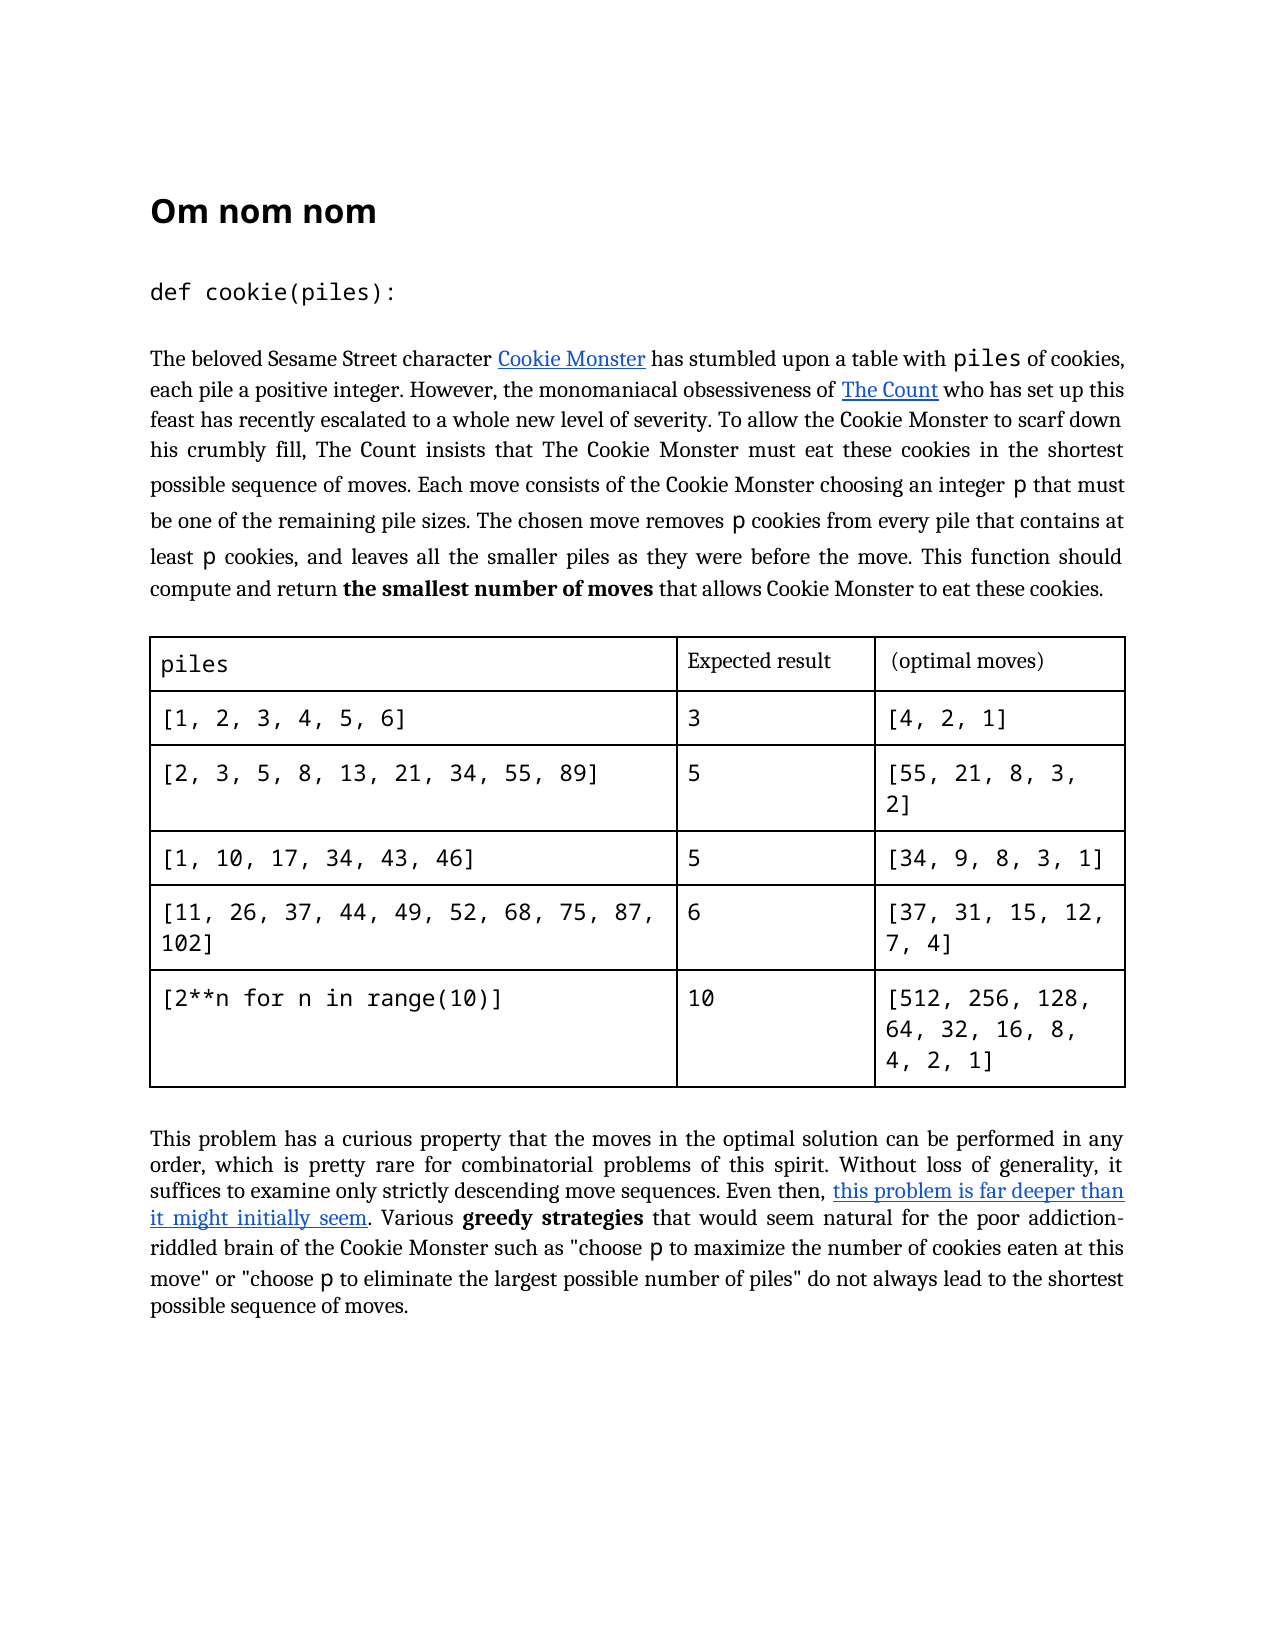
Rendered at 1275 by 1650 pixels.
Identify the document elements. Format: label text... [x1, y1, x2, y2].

table_cell 10 [678, 971, 874, 1086]
table_cell [2, 3, 5, 8, 13, 21, 34, 55, 89] [151, 746, 676, 829]
table_cell 6 [678, 886, 874, 969]
table_cell [4, 2, 1] [876, 692, 1124, 744]
table_cell 5 [678, 746, 874, 829]
table_cell 3 [678, 692, 874, 744]
subtitle This problem has a curious property that the moves in the optimal solution can be performed in any order, which is pretty rare for combinatorial problems of this spirit. Without loss of generality, it suffices to examine only strictly descending move sequences. Even then, this problem is far deeper than it might initially seem. Various greedy strategies that would seem natural for the poor addiction-riddled brain of the Cookie Monster such as "choose p to maximize the number of cookies eaten at this move" or "choose p to eliminate the largest possible number of piles" do not always lead to the shortest possible sequence of moves. [150, 1125, 1125, 1319]
table_header (optimal moves) [876, 638, 1124, 690]
table_cell [1, 2, 3, 4, 5, 6] [151, 692, 676, 744]
table_header piles [151, 638, 676, 690]
table_cell [37, 31, 15, 12, 7, 4] [876, 886, 1124, 969]
text def cookie(piles): [150, 276, 1125, 307]
subtitle Om nom nom [150, 187, 1125, 233]
table_cell [34, 9, 8, 3, 1] [876, 832, 1124, 884]
text The beloved Sesame Street character Cookie Monster has stumbled upon a table with piles of cookies, each pile a positive integer. However, the monomaniacal obsessiveness of The Count who has set up this feast has recently escalated to a whole new level of severity. To allow the Cookie Monster to scarf down his crumbly fill, The Count insists that The Cookie Monster must eat these cookies in the shortest possible sequence of moves. Each move consists of the Cookie Monster choosing an integer p that must be one of the remaining pile sizes. The chosen move removes p cookies from every pile that contains at least p cookies, and leaves all the smaller piles as they were before the move. This function should compute and return the smallest number of moves that allows Cookie Monster to eat these cookies. [150, 342, 1125, 602]
table_cell [11, 26, 37, 44, 49, 52, 68, 75, 87, 102] [151, 886, 676, 969]
table_cell 5 [678, 832, 874, 884]
table_header Expected result [678, 638, 874, 690]
table_cell [2**n for n in range(10)] [151, 971, 676, 1086]
table_cell [55, 21, 8, 3, 2] [876, 746, 1124, 829]
table_cell [512, 256, 128, 64, 32, 16, 8, 4, 2, 1] [876, 971, 1124, 1086]
table_cell [1, 10, 17, 34, 43, 46] [151, 832, 676, 884]
